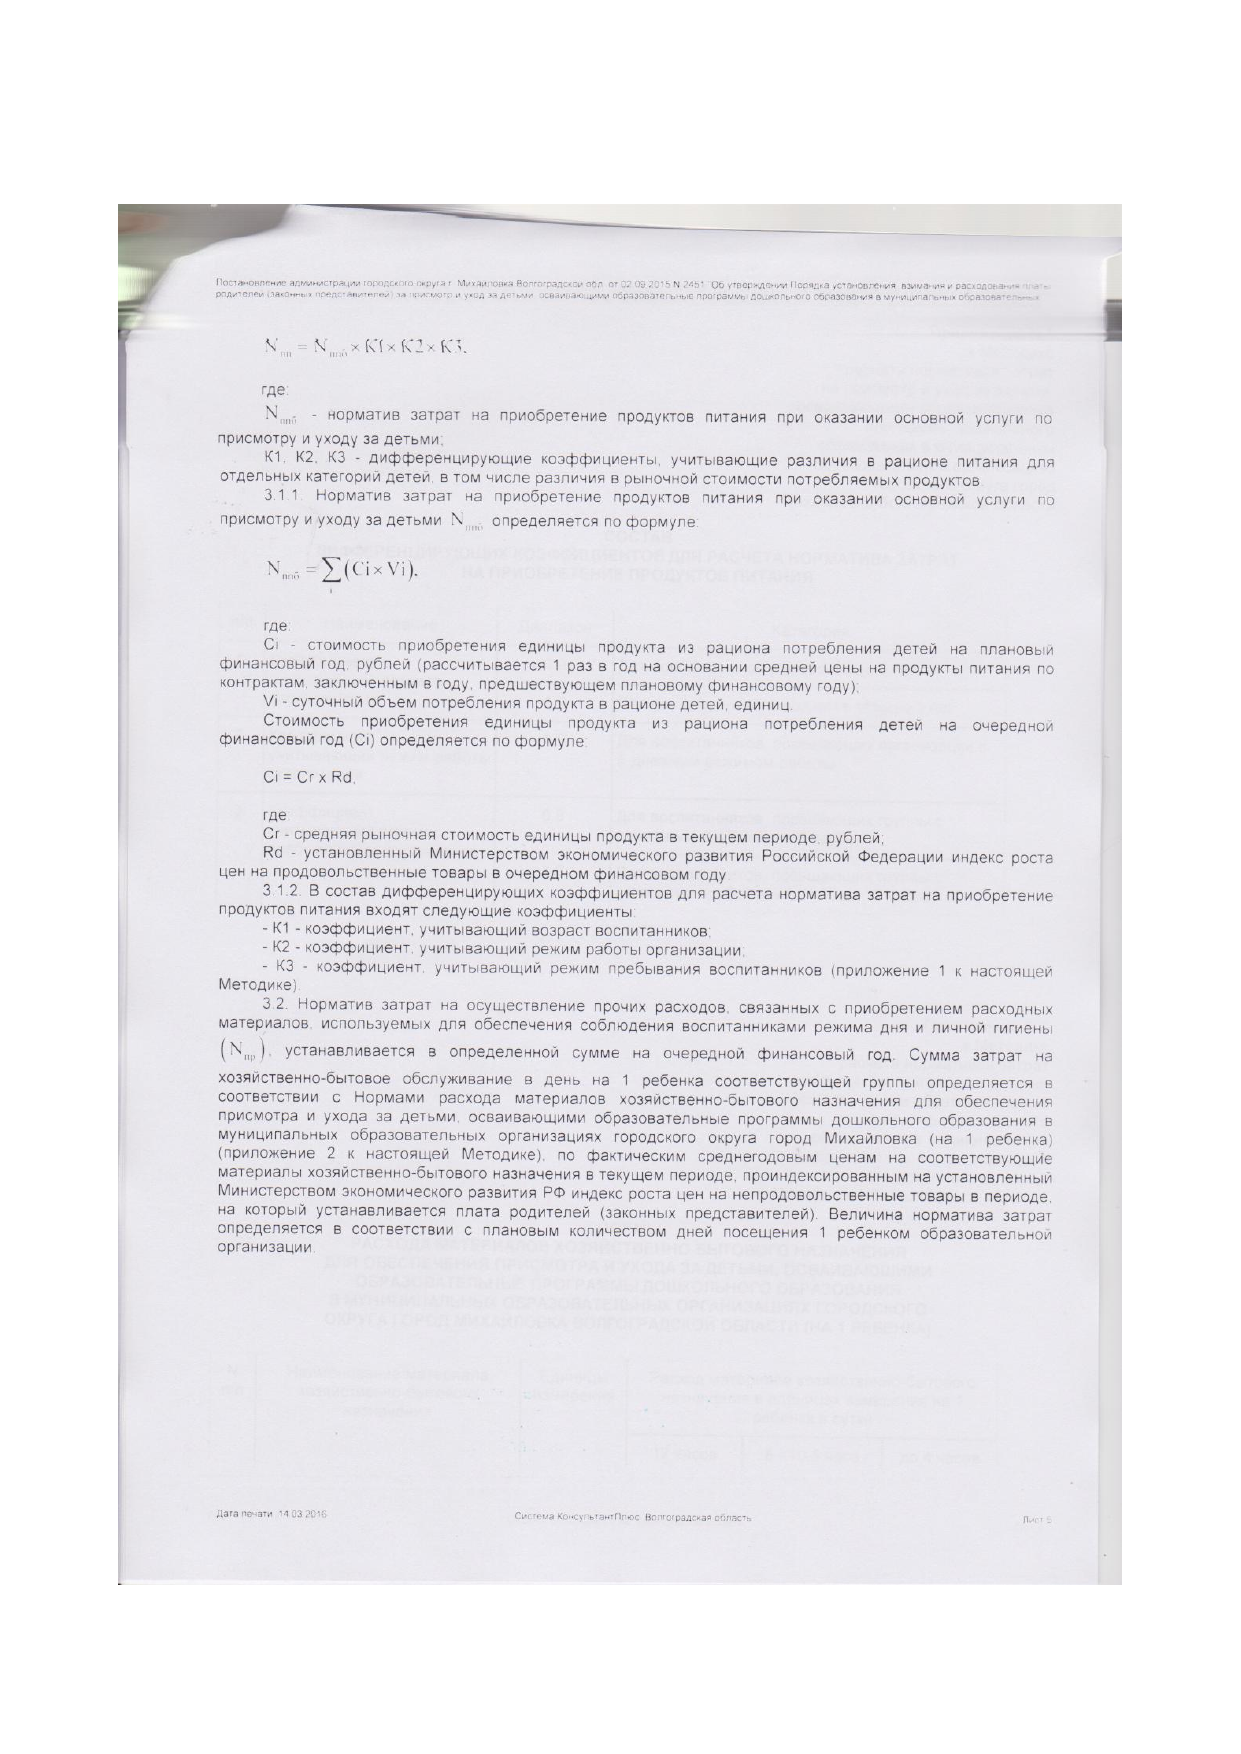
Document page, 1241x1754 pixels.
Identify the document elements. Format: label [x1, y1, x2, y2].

picture [118, 204, 1122, 1585]
